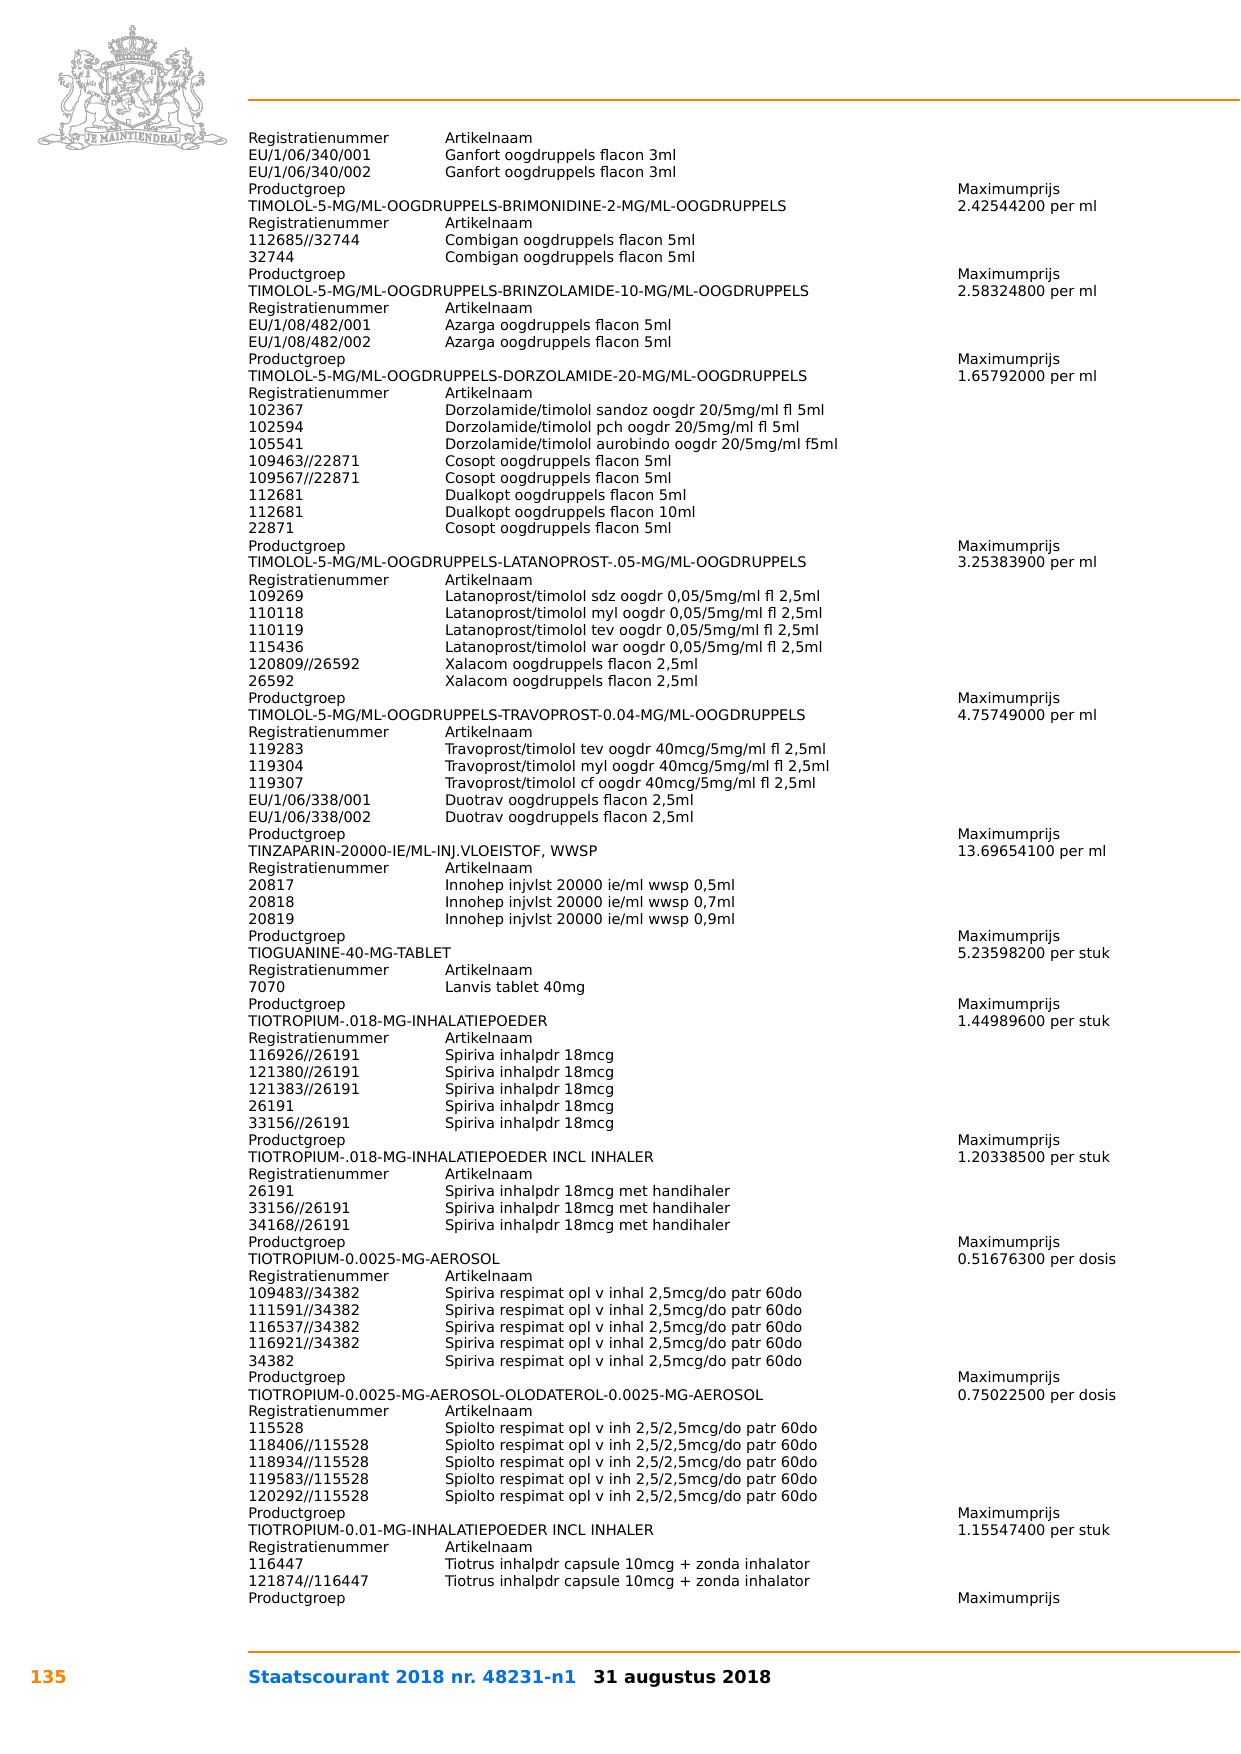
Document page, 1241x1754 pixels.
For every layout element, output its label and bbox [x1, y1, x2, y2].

picture [38, 25, 227, 150]
